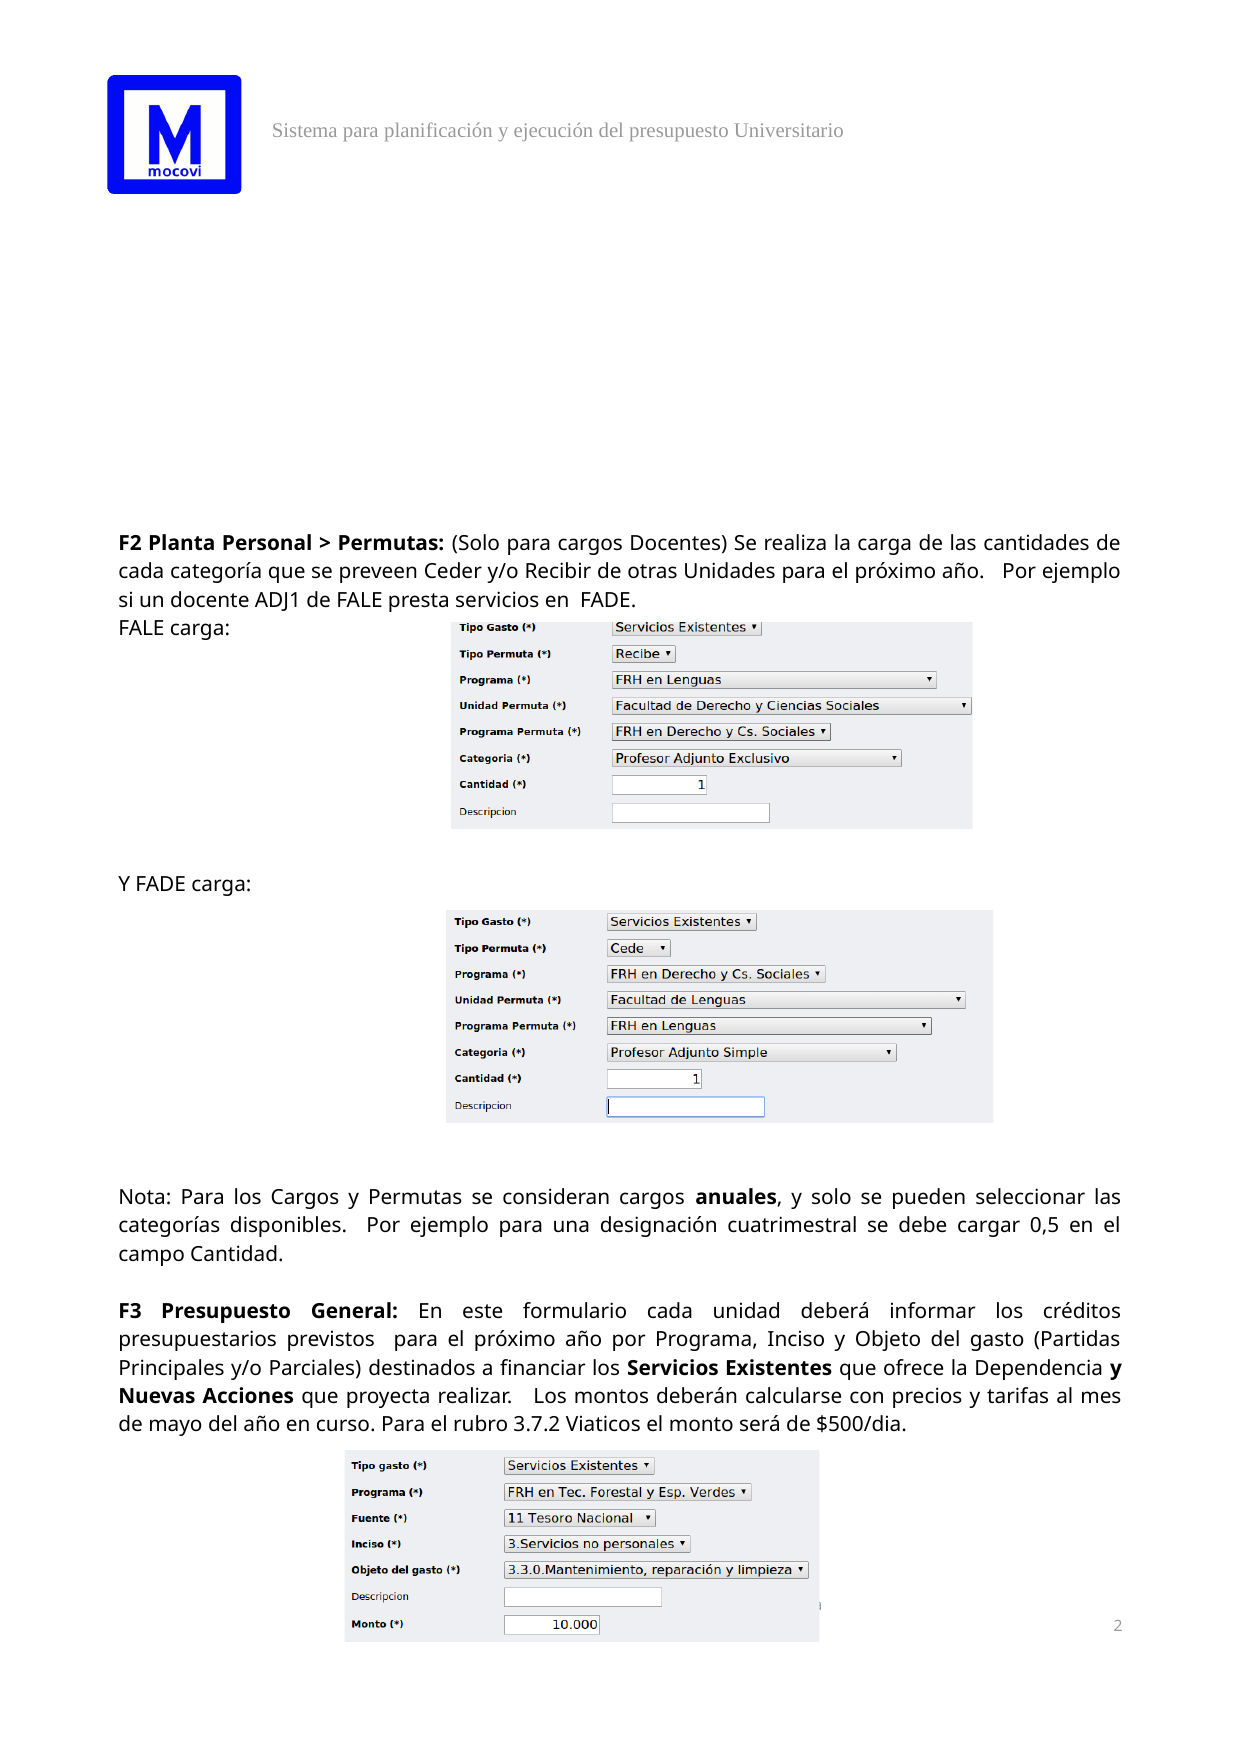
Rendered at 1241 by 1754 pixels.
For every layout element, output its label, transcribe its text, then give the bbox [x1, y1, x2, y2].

text Y FADE carga: [118, 869, 1122, 898]
text F2 Planta Personal > Permutas: (Solo para cargos Docentes) Se realiza la carga de las cantidades de cada categoría que se preveen Ceder y/o Recibir de otras Unidades para el próximo año. Por ejemplo si un docente ADJ1 de FALE presta servicios en FADE. [118, 528, 1122, 613]
picture [344, 1450, 820, 1642]
text FALE carga: [118, 613, 1122, 642]
text Nota: Para los Cargos y Permutas se consideran cargos anuales, y solo se pueden seleccionar las categorías disponibles. Por ejemplo para una designación cuatrimestral se debe cargar 0,5 en el campo Cantidad. [118, 1182, 1122, 1267]
picture [446, 910, 994, 1123]
picture [107, 75, 242, 194]
picture [450, 622, 973, 829]
text F3 Presupuesto General: En este formulario cada unidad deberá informar los créditos presupuestarios previstos para el próximo año por Programa, Inciso y Objeto del gasto (Partidas Principales y/o Parciales) destinados a financiar los Servicios Existentes que ofrece la Dependencia y Nuevas Acciones que proyecta realizar. Los montos deberán calcularse con precios y tarifas al mes de mayo del año en curso. Para el rubro 3.7.2 Viaticos el monto será de $500/dia. [118, 1296, 1122, 1438]
